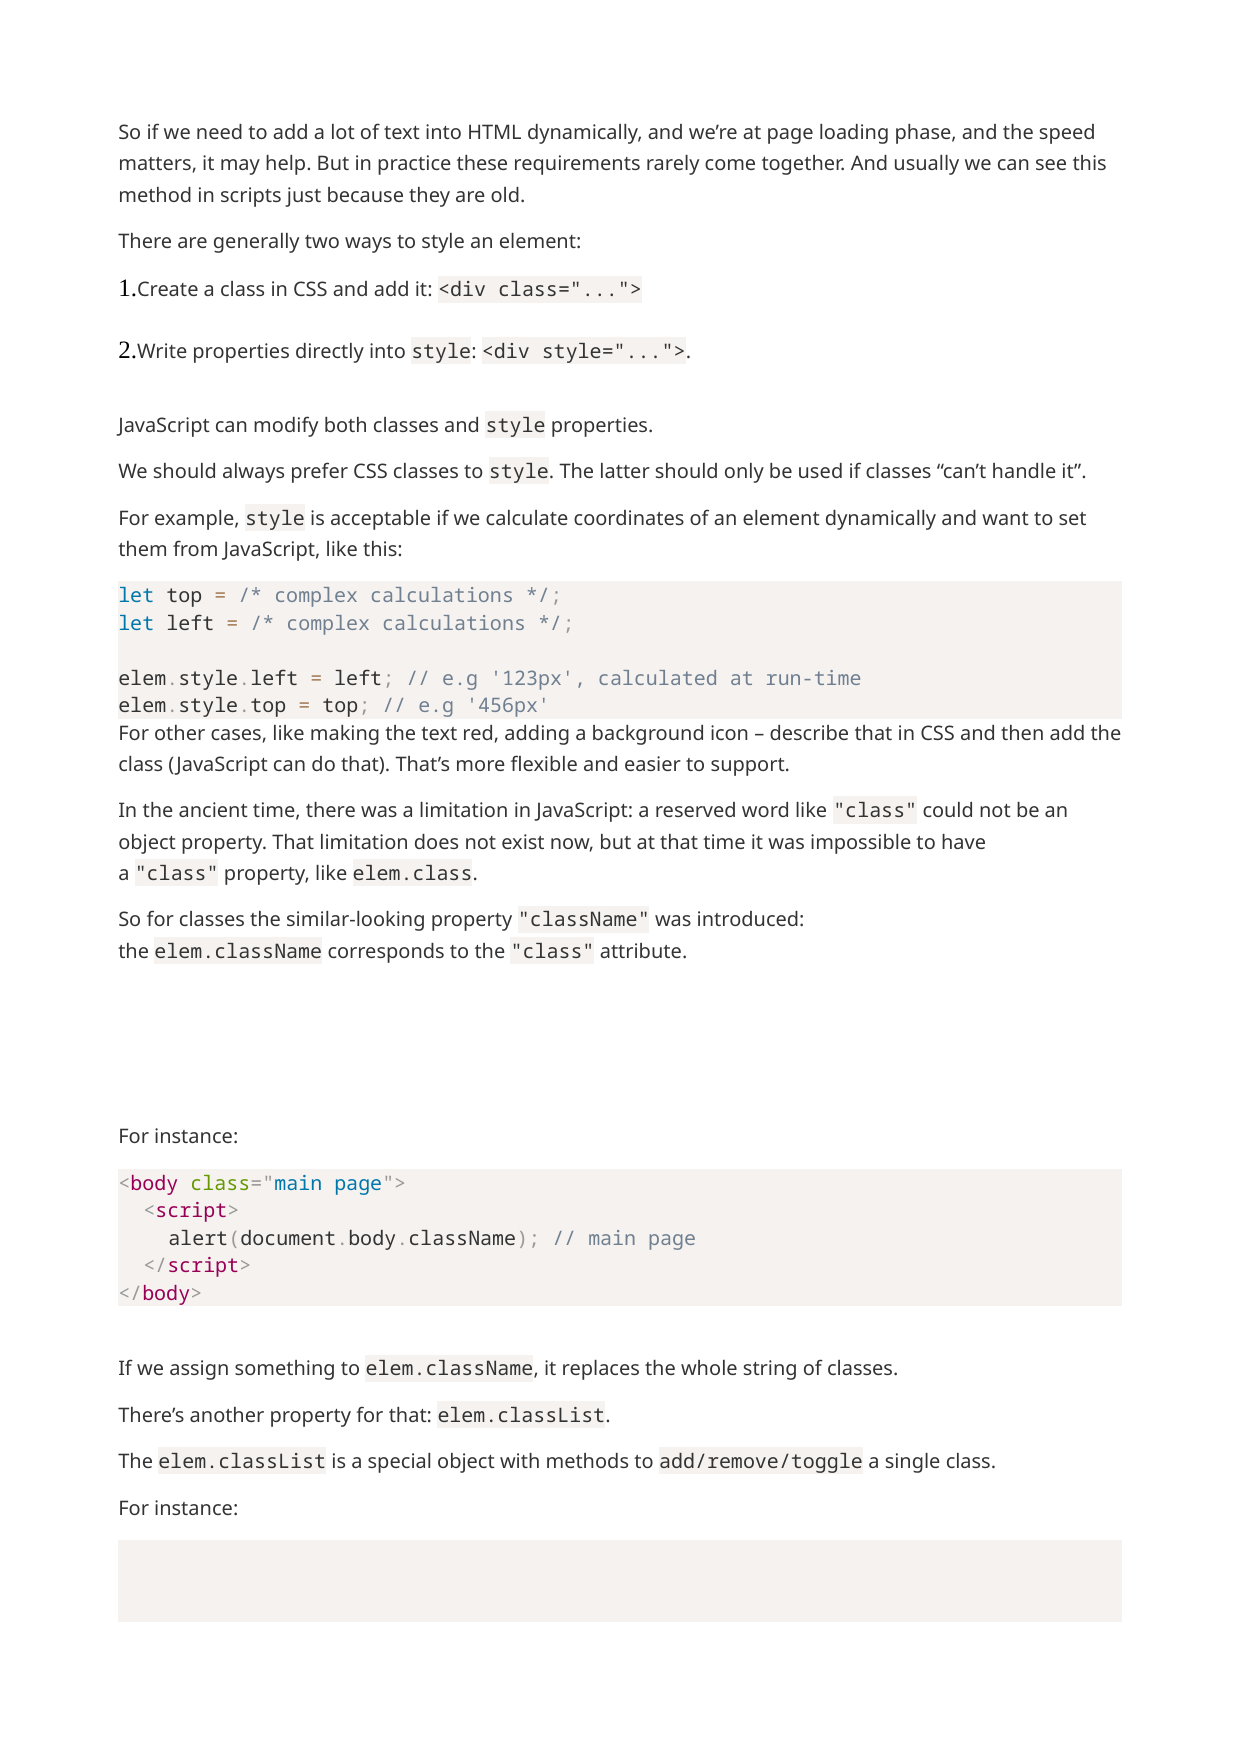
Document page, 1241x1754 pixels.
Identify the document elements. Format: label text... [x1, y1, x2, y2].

text For example, style is acceptable if we calculate coordinates of an element dynamically and want to set them from JavaScript, like this: [118, 503, 1122, 562]
text In the ancient time, there was a limitation in JavaScript: a reserved word like "class" could not be an object property. That limitation does not exist now, but at that time it was impossible to have a "class" property, like elem.class. [118, 796, 1122, 886]
text <body class="main page"> [118, 1169, 1122, 1196]
text The elem.classList is a special object with methods to add/remove/toggle a single class. [118, 1447, 1122, 1474]
text For other cases, like making the text red, adding a background icon – describe that in CSS and then add the class (JavaScript can do that). That’s more flexible and easier to support. [118, 719, 1122, 777]
text There are generally two ways to style an element: [118, 227, 1122, 254]
text For instance: [118, 1122, 1122, 1149]
text So if we need to add a lot of text into HTML dynamically, and we’re at page loading phase, and the speed matters, it may help. But in practice these requirements rarely come together. And usually we can see this method in scripts just because they are old. [118, 118, 1122, 208]
text We should always prefer CSS classes to style. The latter should only be used if classes “can’t handle it”. [118, 457, 1122, 484]
text There’s another property for that: elem.classList. [118, 1401, 1122, 1428]
text elem.style.top = top; // e.g '456px' [118, 691, 1122, 719]
text </script> [118, 1251, 1122, 1279]
text JavaScript can modify both classes and style properties. [118, 411, 1122, 438]
list Create a class in CSS and add it: <div class="..."> [118, 273, 1122, 303]
text elem.style.left = left; // e.g '123px', calculated at run-time [118, 664, 1122, 691]
text alert(document.body.className); // main page [118, 1224, 1122, 1251]
text So for classes the similar-looking property "className" was introduced: the elem.className corresponds to the "class" attribute. [118, 906, 1122, 964]
text For instance: [118, 1493, 1122, 1521]
text </body> [118, 1279, 1122, 1306]
text let top = /* complex calculations */; [118, 581, 1122, 609]
text If we assign something to elem.className, it replaces the whole string of classes. [118, 1354, 1122, 1382]
text <script> [118, 1196, 1122, 1224]
list Write properties directly into style: <div style="...">. [118, 335, 1122, 364]
text let left = /* complex calculations */; [118, 609, 1122, 636]
